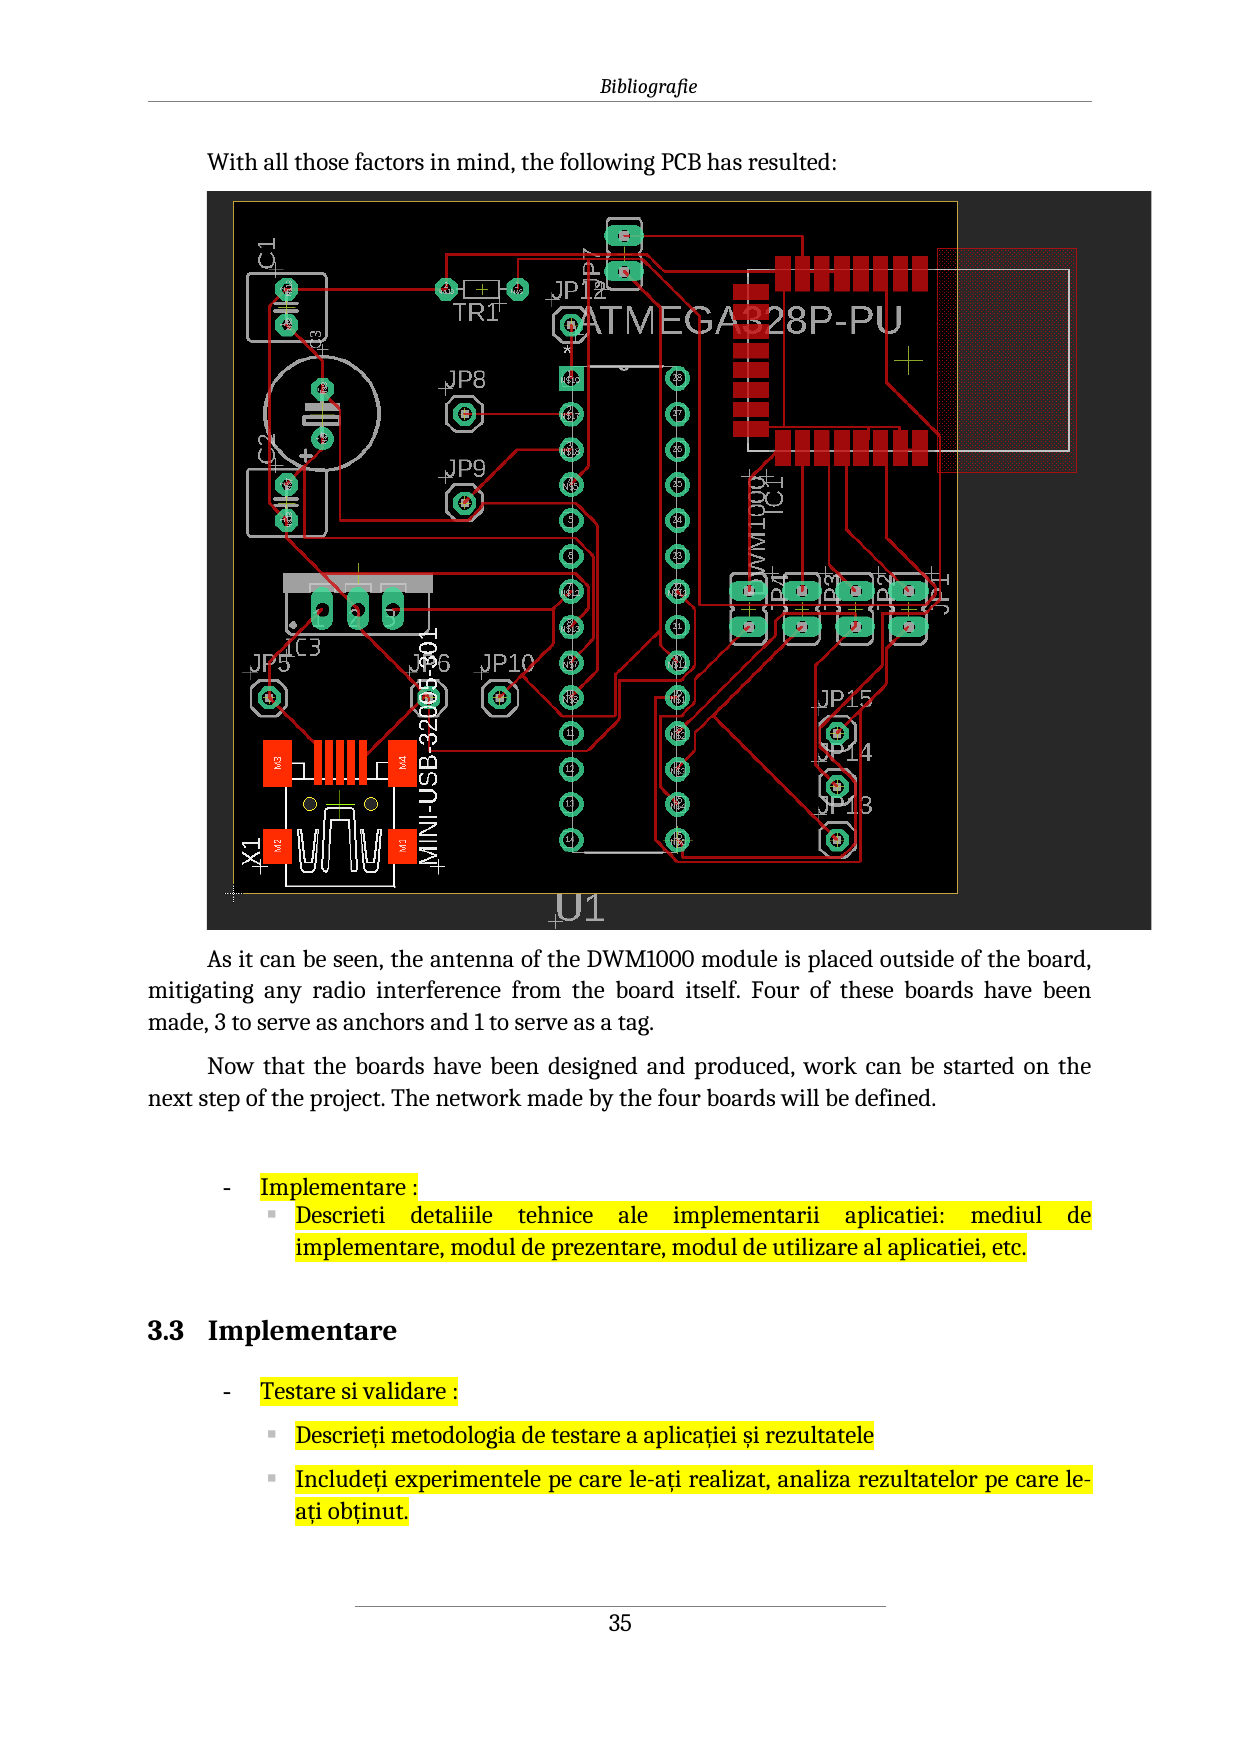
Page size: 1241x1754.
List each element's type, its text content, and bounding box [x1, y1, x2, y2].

subtitle Implementare [148, 1314, 1092, 1348]
list Descrieți metodologia de testare a aplicației și rezultatele [266, 1421, 1092, 1450]
text Now that the boards have been designed and produced, work can be started on the next step of the project. The network made by the four boards will be defined. [148, 1052, 1092, 1112]
list Includeți experimentele pe care le-ați realizat, analiza rezultatelor pe care le-ați obținut. [266, 1465, 1092, 1526]
list Testare si validare : [223, 1376, 1092, 1406]
picture [206, 191, 1152, 930]
list Descrieti detaliile tehnice ale implementarii aplicatiei: mediul de implementare, modul de prezentare, modul de utilizare al aplicatiei, etc. [266, 1201, 1092, 1262]
text With all those factors in mind, the following PCB has resulted: [148, 148, 1092, 176]
list Implementare : [223, 1172, 1092, 1201]
text As it can be seen, the antenna of the DWM1000 module is placed outside of the board, mitigating any radio interference from the board itself. Four of these boards have been made, 3 to serve as anchors and 1 to serve as a tag. [148, 945, 1092, 1037]
